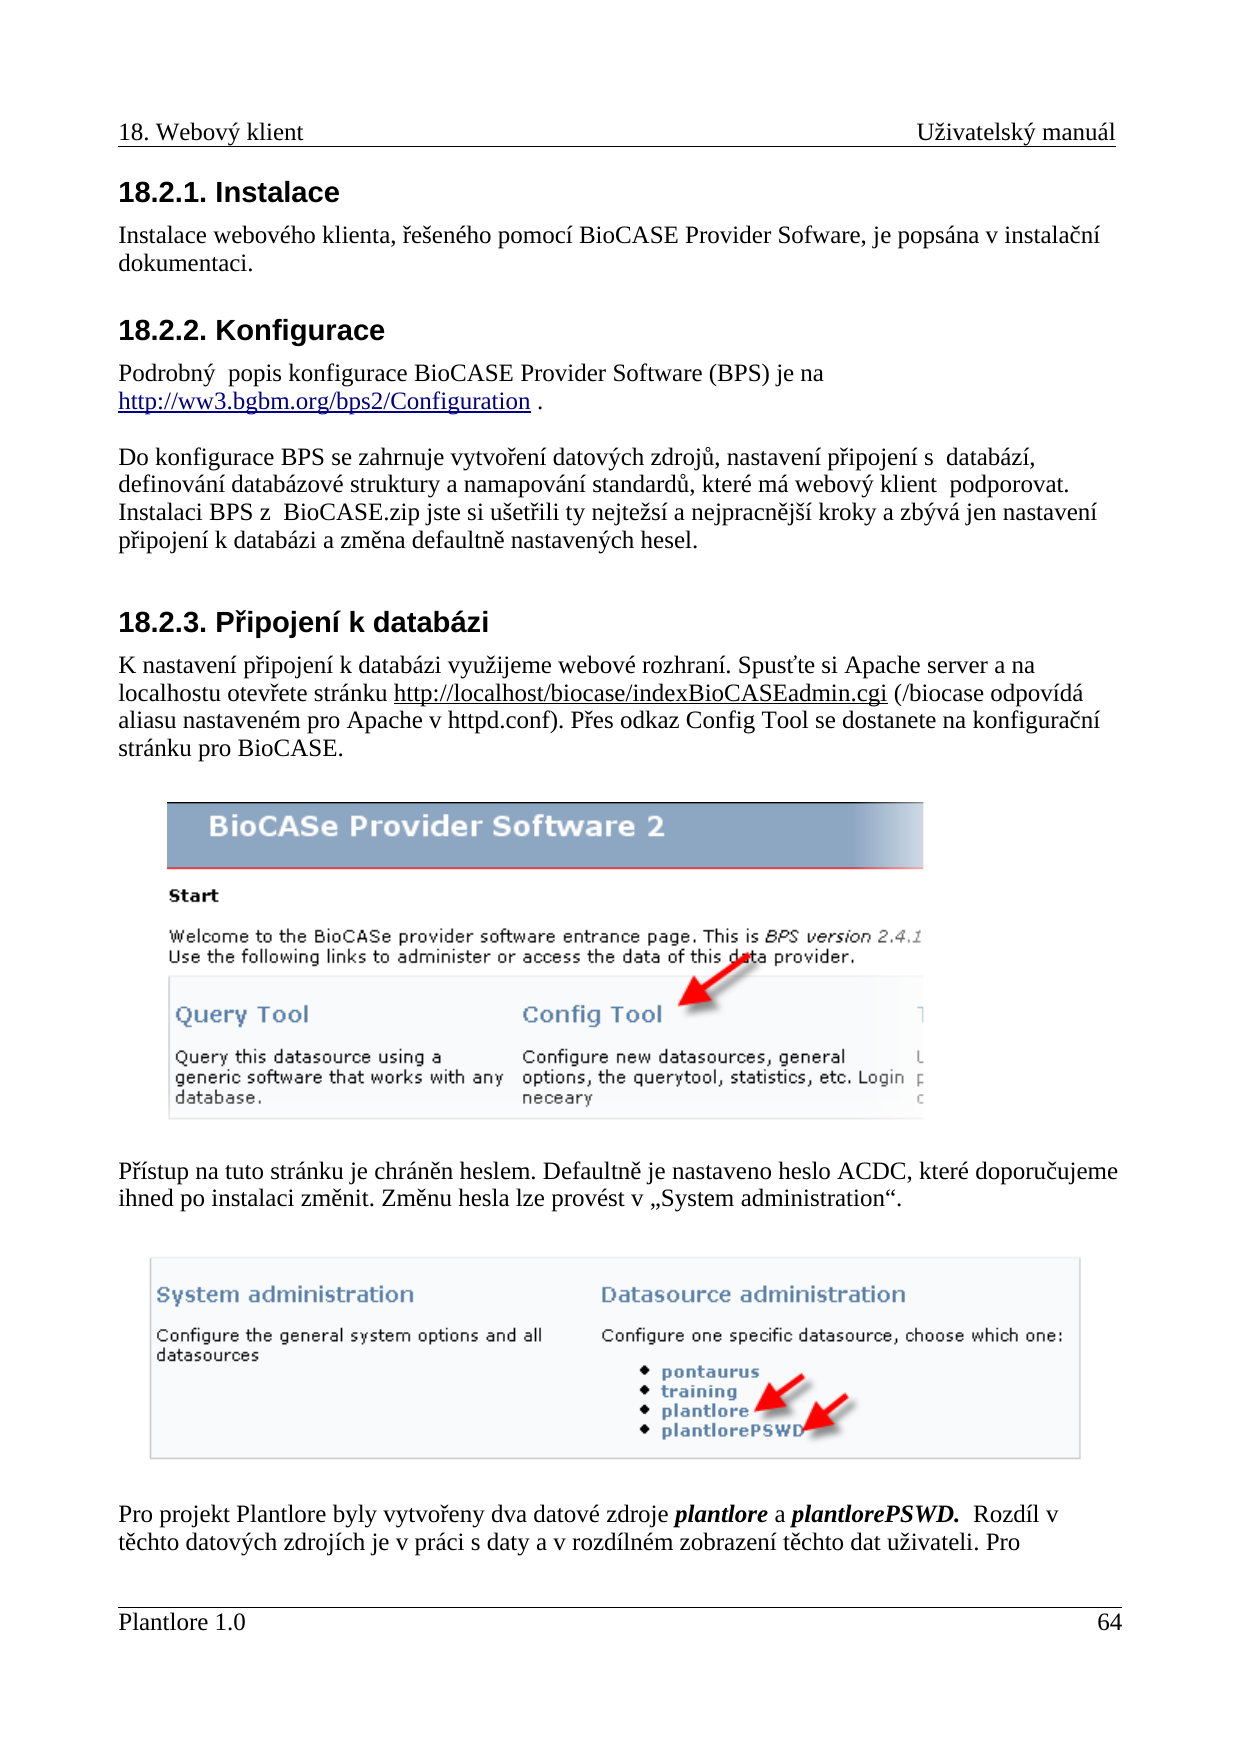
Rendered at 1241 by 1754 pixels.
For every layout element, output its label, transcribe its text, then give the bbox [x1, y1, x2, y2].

text Do konfigurace BPS se zahrnuje vytvoření datových zdrojů, nastavení připojení s databází, definování databázové struktury a namapování standardů, které má webový klient podporovat. Instalaci BPS z BioCASE.zip jste si ušetřili ty nejtežsí a nejpracnější kroky a zbývá jen nastavení připojení k databázi a změna defaultně nastavených hesel. [118, 443, 1122, 553]
text Podrobný popis konfigurace BioCASE Provider Software (BPS) je na http://ww3.bgbm.org/bps2/Configuration . [118, 359, 1122, 415]
picture [147, 1240, 1093, 1473]
text Přístup na tuto stránku je chráněn heslem. Defaultně je nastaveno heslo ACDC, které doporučujeme ihned po instalaci změnit. Změnu hesla lze provést v „System administration“. [118, 1157, 1122, 1212]
text Instalace webového klienta, řešeného pomocí BioCASE Provider Sofware, je popsána v instalační dokumentaci. [118, 221, 1122, 277]
subtitle 18.2.1. Instalace [118, 176, 1122, 209]
text K nastavení připojení k databázi využijeme webové rozhraní. Spusťte si Apache server a na localhostu otevřete stránku http://localhost/biocase/indexBioCASEadmin.cgi (/biocase odpovídá aliasu nastaveném pro Apache v httpd.conf). Přes odkaz Config Tool se dostanete na konfigurační stránku pro BioCASE. [118, 651, 1122, 762]
subtitle 18.2.2. Konfigurace [118, 314, 1122, 347]
subtitle 18.2.3. Připojení k databázi [118, 606, 1122, 639]
picture [167, 802, 924, 1129]
text Pro projekt Plantlore byly vytvořeny dva datové zdroje plantlore a plantlorePSWD. Rozdíl v těchto datových zdrojích je v práci s daty a v rozdílném zobrazení těchto dat uživateli. Pro [118, 1500, 1122, 1556]
